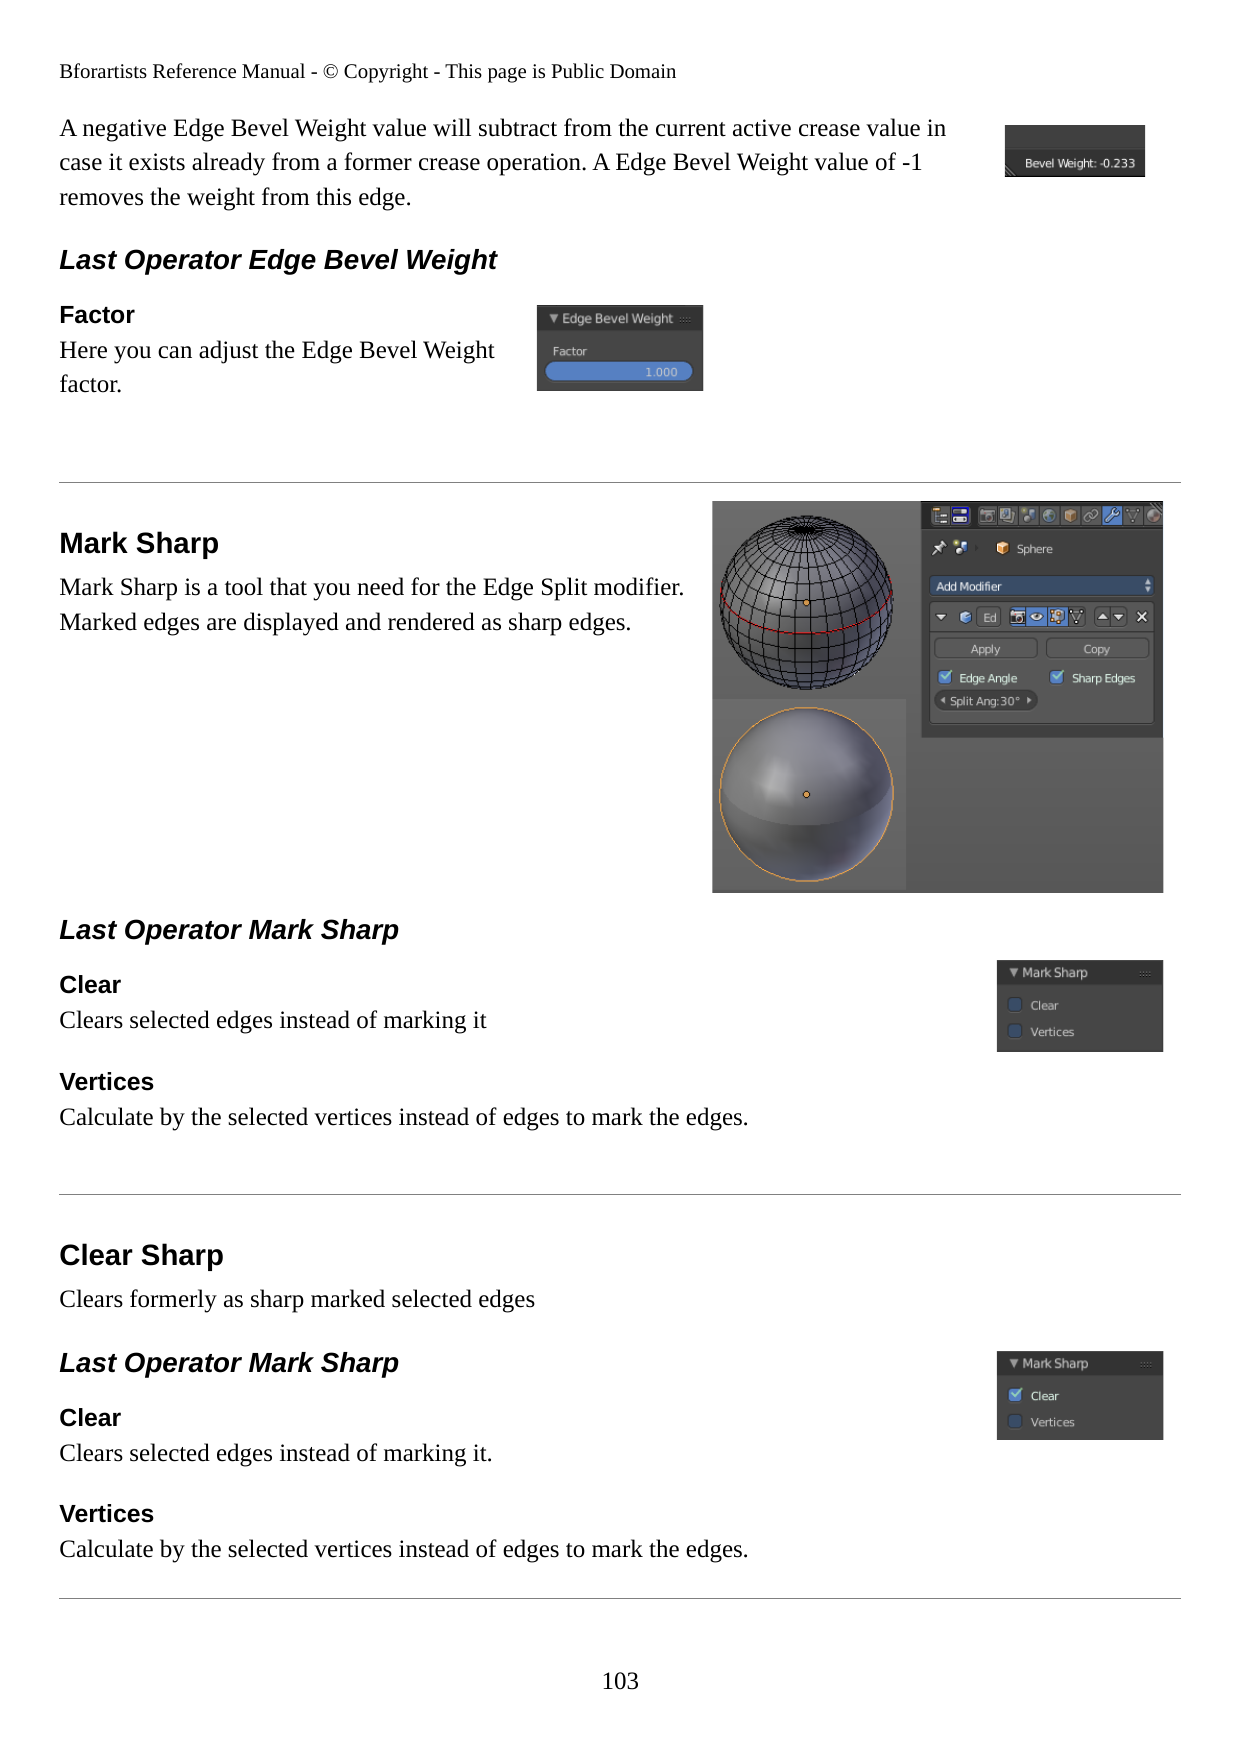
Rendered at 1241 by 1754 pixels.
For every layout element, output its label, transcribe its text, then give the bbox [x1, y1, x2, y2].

text Here you can adjust the Edge Bevel Weight factor. [59, 335, 1181, 398]
text Clears formerly as sharp marked selected edges [59, 1284, 1181, 1313]
picture [996, 1351, 1164, 1440]
subtitle Factor [59, 300, 1181, 328]
subtitle Clear Sharp [59, 1238, 1181, 1272]
subtitle Vertices [59, 1499, 1181, 1528]
subtitle [1164, 971, 1181, 999]
subtitle Last Operator Mark Sharp [59, 914, 1181, 946]
picture [1004, 125, 1146, 177]
text Mark Sharp is a tool that you need for the Edge Split modifier. Marked edges are displayed and rendered as sharp edges. [59, 572, 712, 636]
text Calculate by the selected vertices instead of edges to mark the edges. [59, 1102, 1181, 1131]
subtitle Clear [59, 971, 996, 999]
picture [536, 305, 704, 391]
picture [712, 501, 1164, 893]
text Clears selected edges instead of marking it [59, 1005, 996, 1034]
subtitle [1164, 1403, 1181, 1432]
text A negative Edge Bevel Weight value will subtract from the current active crease value in case it exists already from a former crease operation. A Edge Bevel Weight value of -1 removes the weight from this edge. [59, 113, 1181, 210]
text Calculate by the selected vertices instead of edges to mark the edges. [59, 1534, 1181, 1563]
subtitle Last Operator Edge Bevel Weight [59, 243, 1181, 275]
subtitle Mark Sharp [59, 526, 712, 560]
subtitle Last Operator Mark Sharp [59, 1346, 1181, 1378]
subtitle [1164, 526, 1181, 560]
subtitle Clear [59, 1403, 996, 1432]
picture [996, 960, 1164, 1052]
text Clears selected edges instead of marking it. [59, 1438, 1181, 1467]
subtitle Vertices [59, 1067, 1181, 1096]
